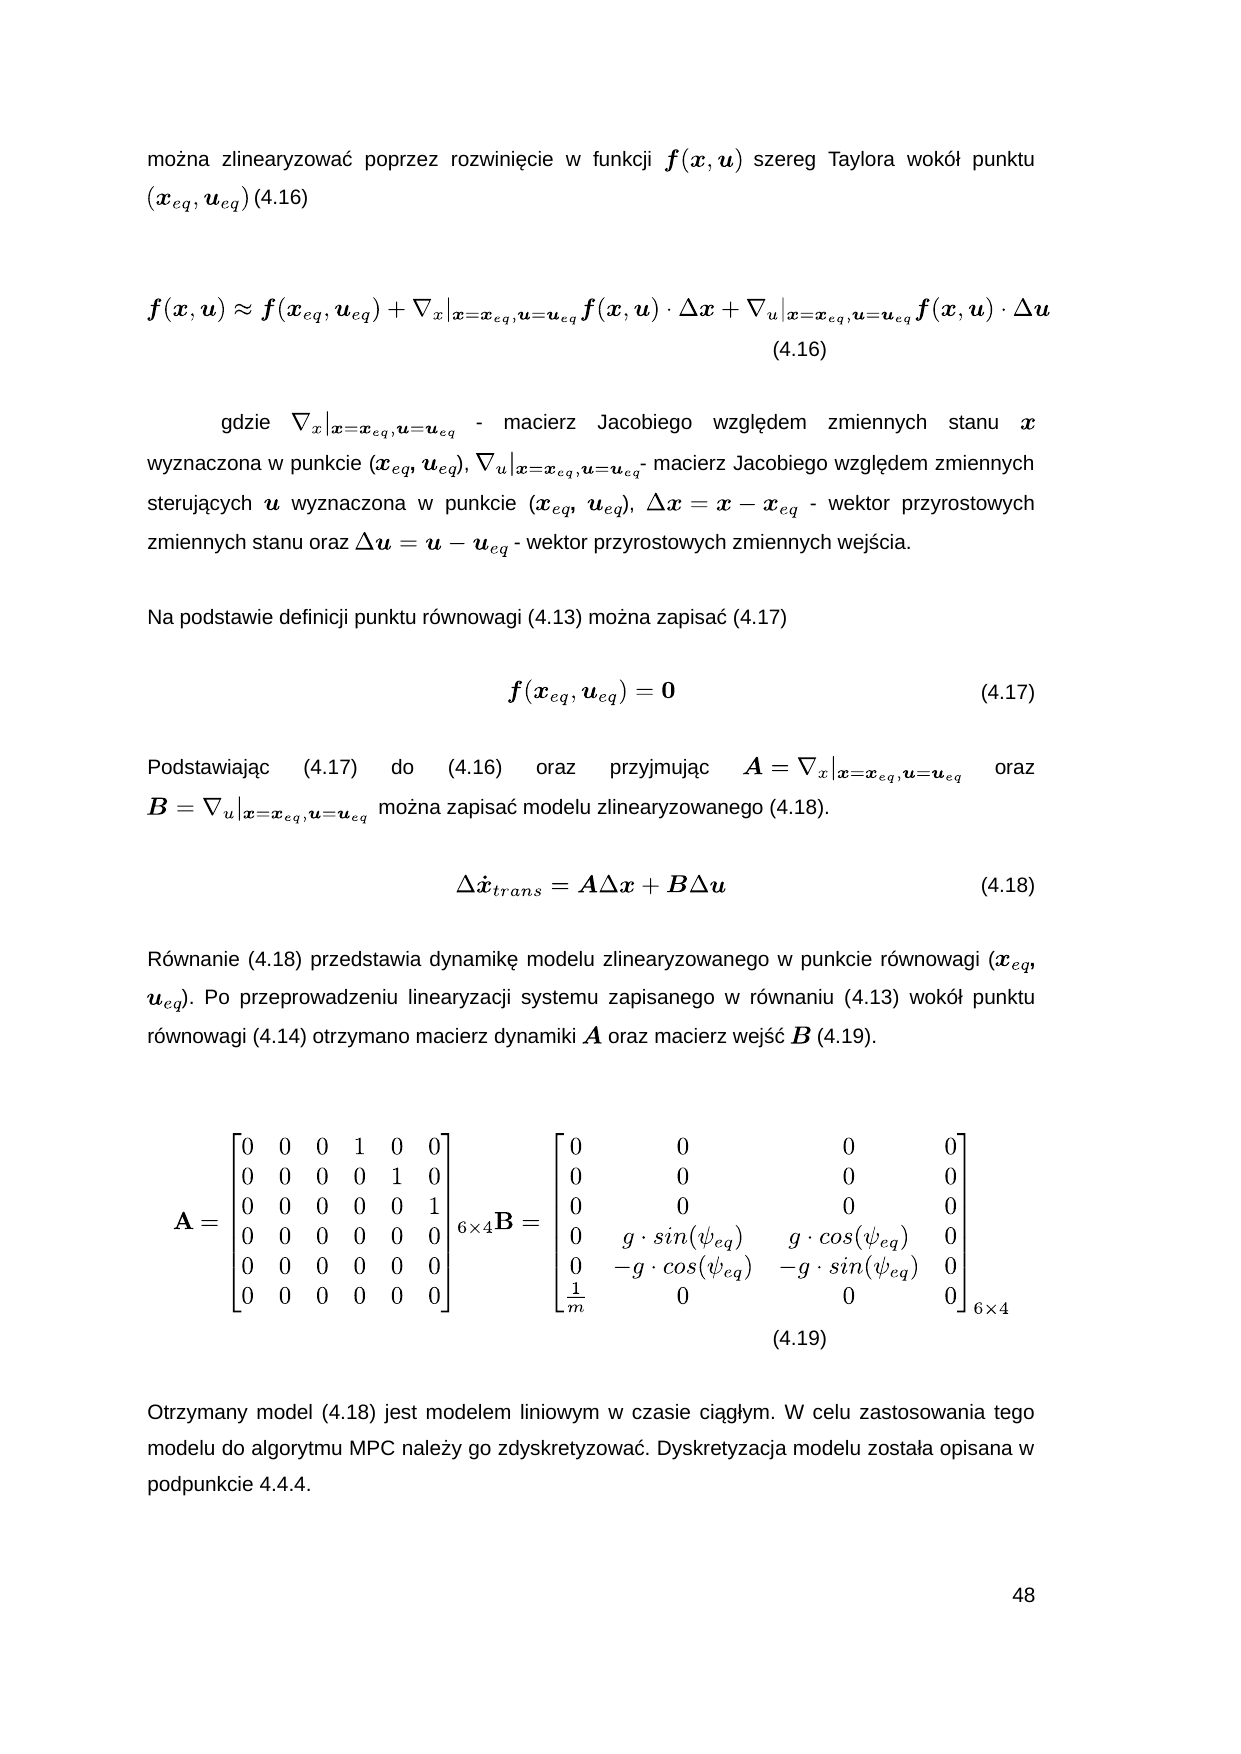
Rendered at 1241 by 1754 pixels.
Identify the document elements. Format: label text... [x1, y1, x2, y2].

text Otrzymany model (4.18) jest modelem liniowym w czasie ciągłym. W celu zastosowania tego modelu do algorytmu MPC należy go zdyskretyzować. Dyskretyzacja modelu została opisana w podpunkcie 4.4.4. [147, 1399, 1035, 1495]
text (4.16) [147, 324, 1035, 361]
text (4.17) [147, 678, 1035, 705]
text gdzie - macierz Jacobiego względem zmiennych stanu wyznaczona w punkcie (, ), - macierz Jacobiego względem zmiennych sterujących wyznaczona w punkcie (, ), - wektor przyrostowych zmiennych stanu oraz - wektor przyrostowych zmiennych wejścia. [147, 410, 1035, 557]
text można zlinearyzować poprzez rozwinięcie w funkcji szereg Taylora wokół punktu (4.16) [147, 147, 1035, 212]
text Równanie (4.18) przedstawia dynamikę modelu zlinearyzowanego w punkcie równowagi (, ). Po przeprowadzeniu linearyzacji systemu zapisanego w równaniu (4.13) wokół punktu równowagi (4.14) otrzymano macierz dynamiki oraz macierz wejść (4.19). [147, 946, 1035, 1048]
text (4.18) [147, 873, 1035, 897]
text Na podstawie definicji punktu równowagi (4.13) można zapisać (4.17) [147, 605, 1035, 629]
text (4.19) [147, 1097, 1035, 1350]
text Podstawiając (4.17) do (4.16) oraz przyjmując oraz można zapisać modelu zlinearyzowanego (4.18). [147, 754, 1035, 823]
text [147, 261, 1035, 298]
